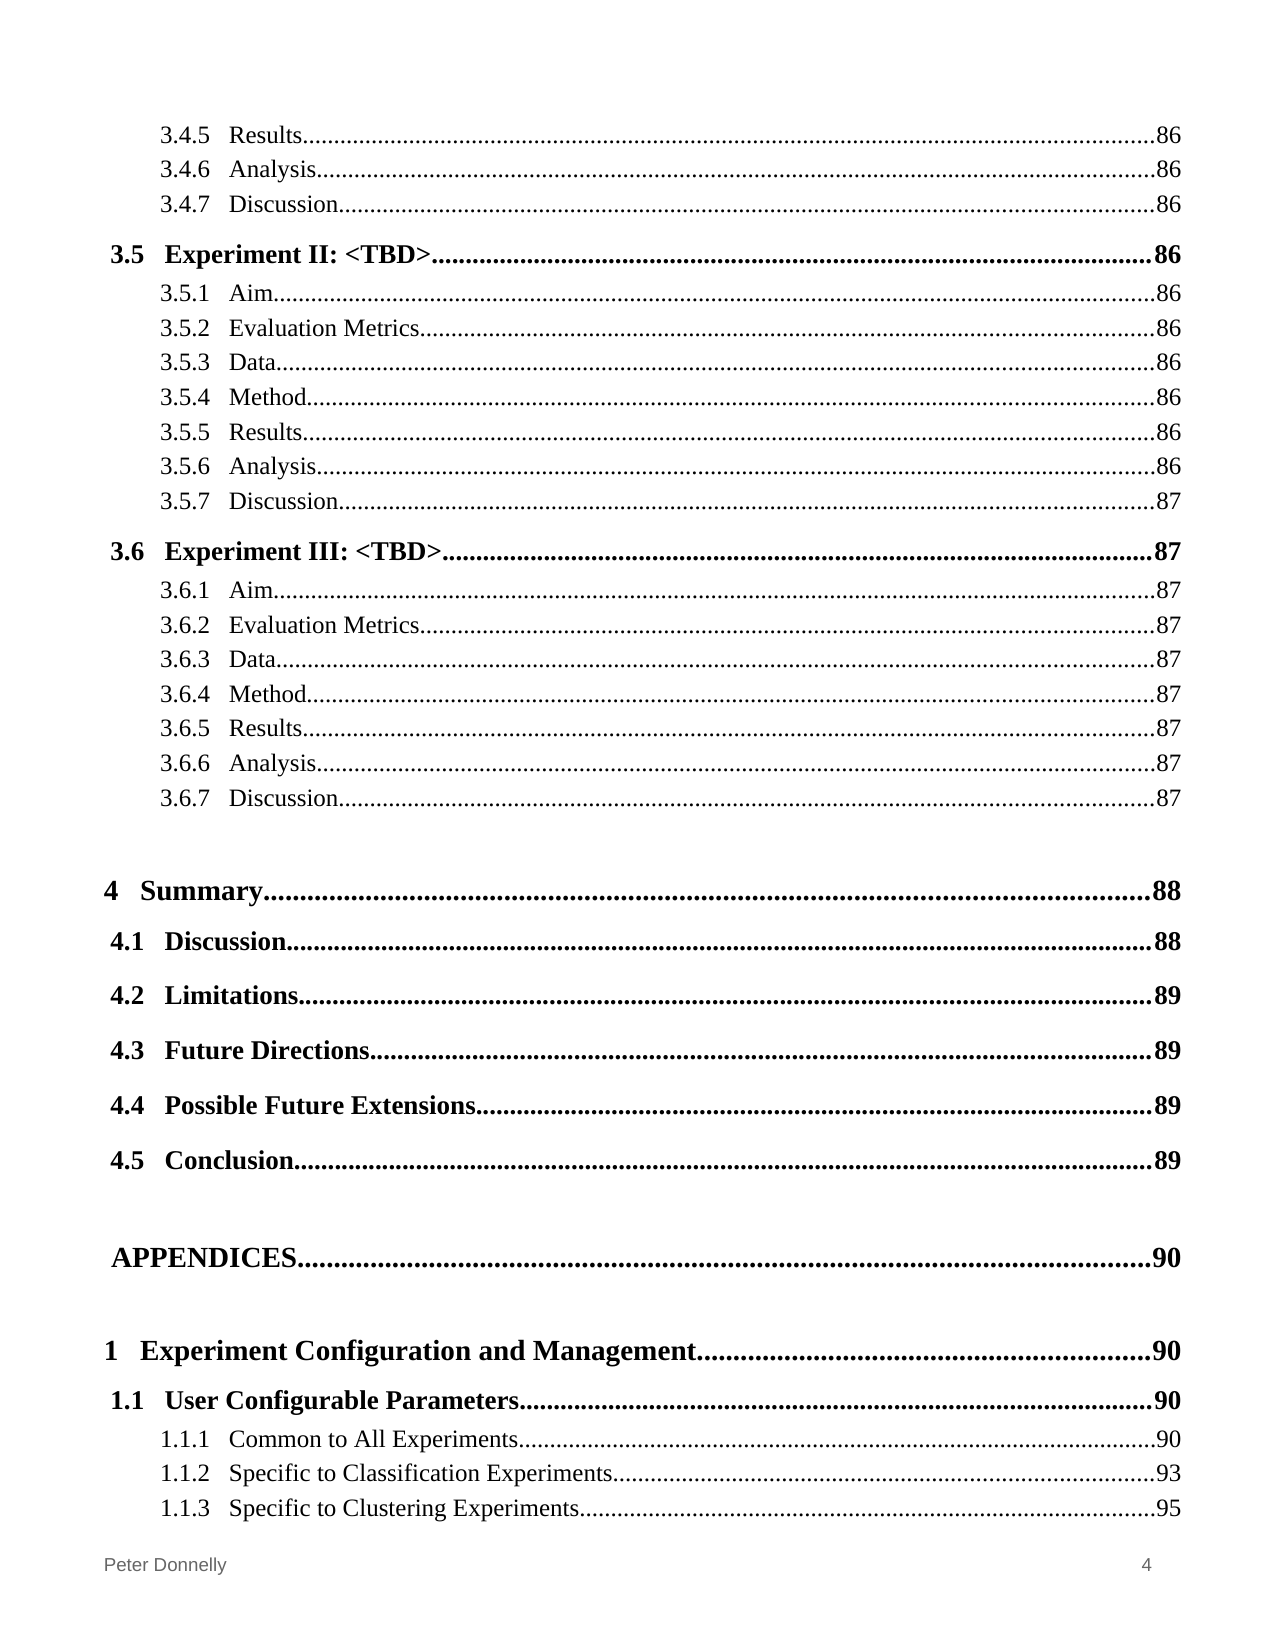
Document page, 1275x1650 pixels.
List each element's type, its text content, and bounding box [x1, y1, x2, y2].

text 3.5 Experiment II: <TBD> 86 [103, 238, 1181, 269]
text 1.1 User Configurable Parameters 90 [103, 1384, 1181, 1415]
text 3.5.3 Data 86 [154, 347, 1181, 376]
text 3.6 Experiment III: <TBD> 87 [103, 535, 1181, 566]
text 3.6.4 Method 87 [154, 679, 1181, 708]
text 3.6.6 Analysis 87 [154, 748, 1181, 777]
text 4.1 Discussion 88 [103, 925, 1181, 956]
text 1.1.3 Specific to Clustering Experiments 95 [154, 1493, 1181, 1522]
text 4.5 Conclusion 89 [103, 1144, 1181, 1175]
text 1.1.1 Common to All Experiments 90 [154, 1424, 1181, 1453]
text 1.1.2 Specific to Classification Experiments 93 [154, 1458, 1181, 1487]
text 3.5.5 Results 86 [154, 417, 1181, 445]
text 3.6.1 Aim 87 [154, 575, 1181, 604]
text 4.2 Limitations 89 [103, 979, 1181, 1011]
text 3.5.6 Analysis 86 [154, 451, 1181, 480]
text 3.5.7 Discussion 87 [154, 486, 1181, 514]
text 3.5.2 Evaluation Metrics 86 [154, 313, 1181, 342]
text 3.6.5 Results 87 [154, 713, 1181, 742]
text 1 Experiment Configuration and Management 90 [103, 1333, 1181, 1366]
text 3.4.6 Analysis 86 [154, 154, 1181, 183]
text 4 Summary 88 [103, 873, 1181, 907]
text 4.4 Possible Future Extensions 89 [103, 1089, 1181, 1120]
text 4.3 Future Directions 89 [103, 1034, 1181, 1065]
text 3.6.3 Data 87 [154, 644, 1181, 673]
text 3.6.7 Discussion 87 [154, 783, 1181, 811]
text 3.4.7 Discussion 86 [154, 189, 1181, 218]
text 3.5.4 Method 86 [154, 382, 1181, 411]
text 3.4.5 Results 86 [154, 120, 1181, 148]
text APPENDICES 90 [103, 1240, 1181, 1273]
text 3.6.2 Evaluation Metrics 87 [154, 610, 1181, 638]
text 3.5.1 Aim 86 [154, 278, 1181, 307]
